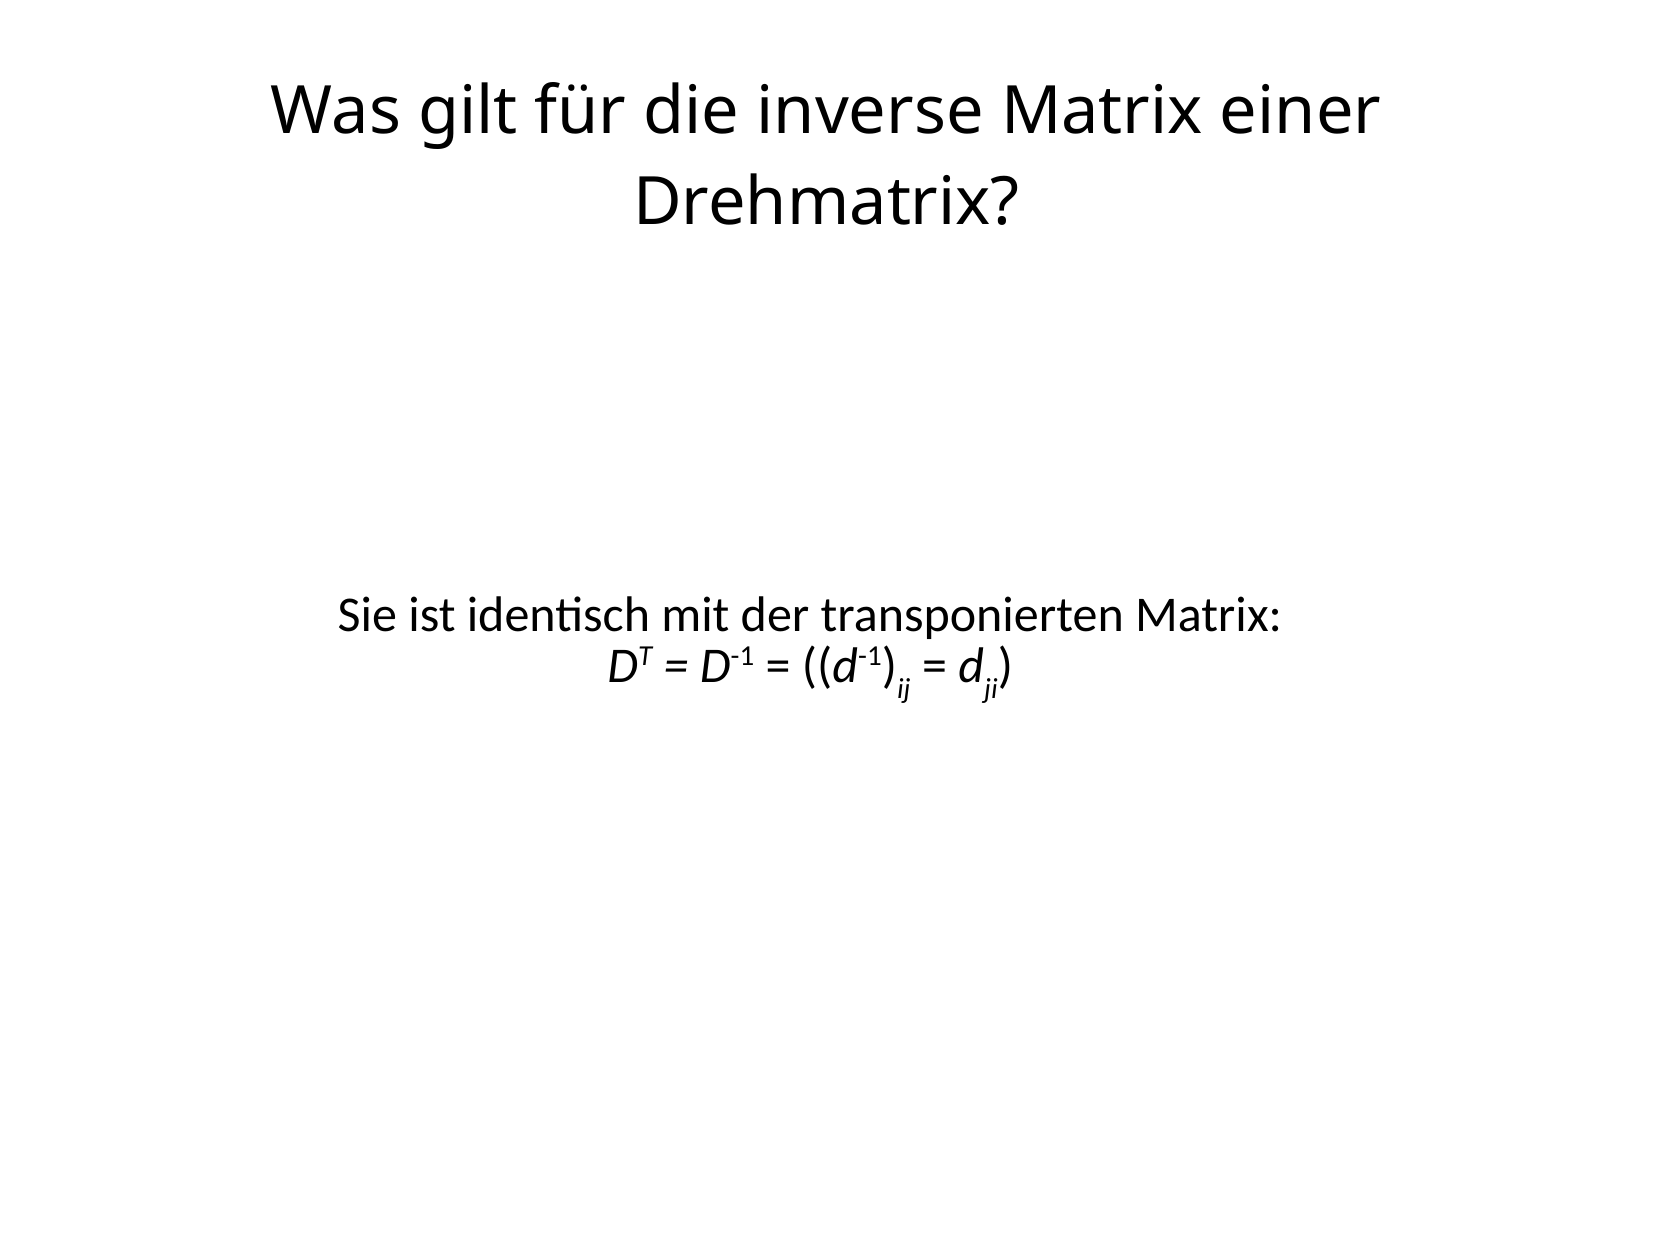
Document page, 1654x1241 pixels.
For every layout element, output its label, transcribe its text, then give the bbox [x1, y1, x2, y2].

title Was gilt für die inverse Matrix einer Drehmatrix? [82, 49, 1571, 257]
subtitle Sie ist identisch mit der transponierten Matrix: DT = D-1 = ((d-1)ij = dji) [82, 290, 1538, 1010]
